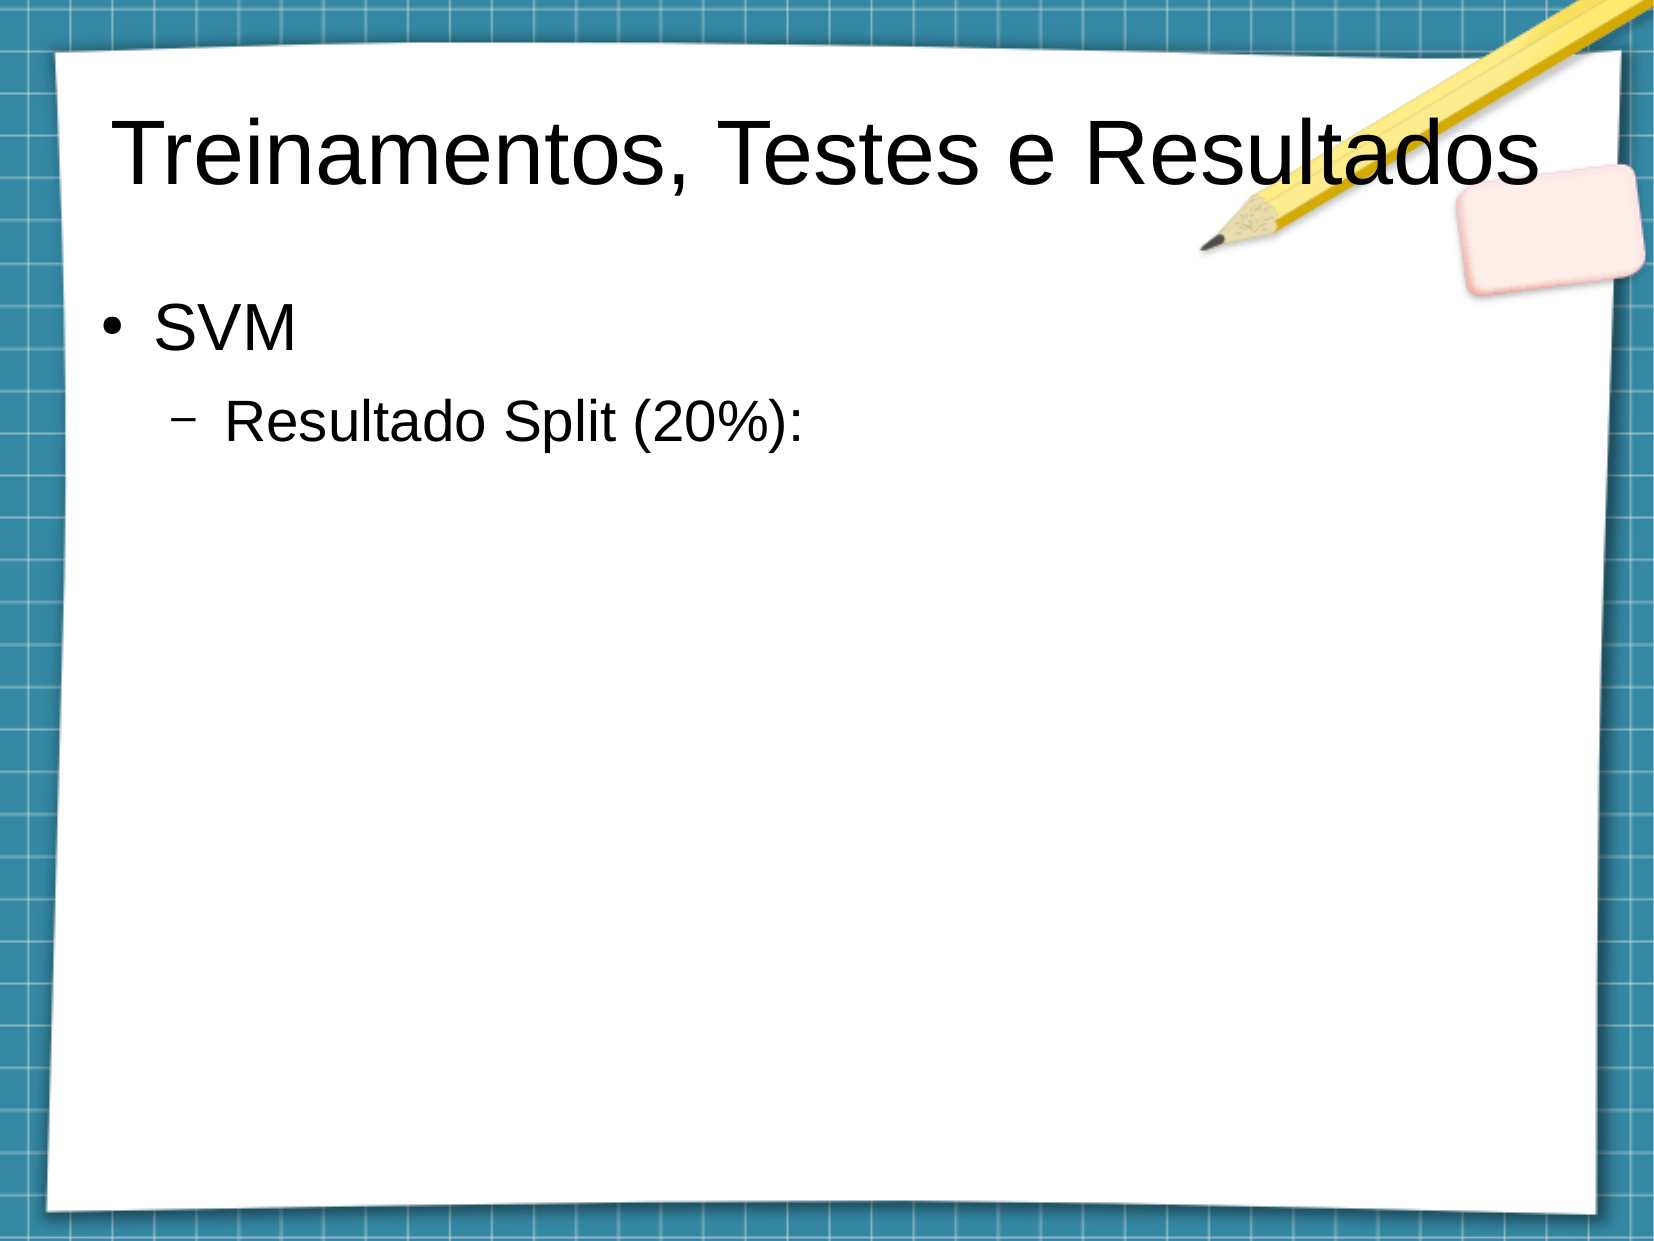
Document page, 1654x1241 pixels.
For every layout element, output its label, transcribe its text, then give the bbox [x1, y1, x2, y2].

title Treinamentos, Testes e Resultados [82, 49, 1571, 257]
list SVM Resultado Split (20%): [82, 290, 1571, 1010]
picture [0, 0, 1654, 1241]
